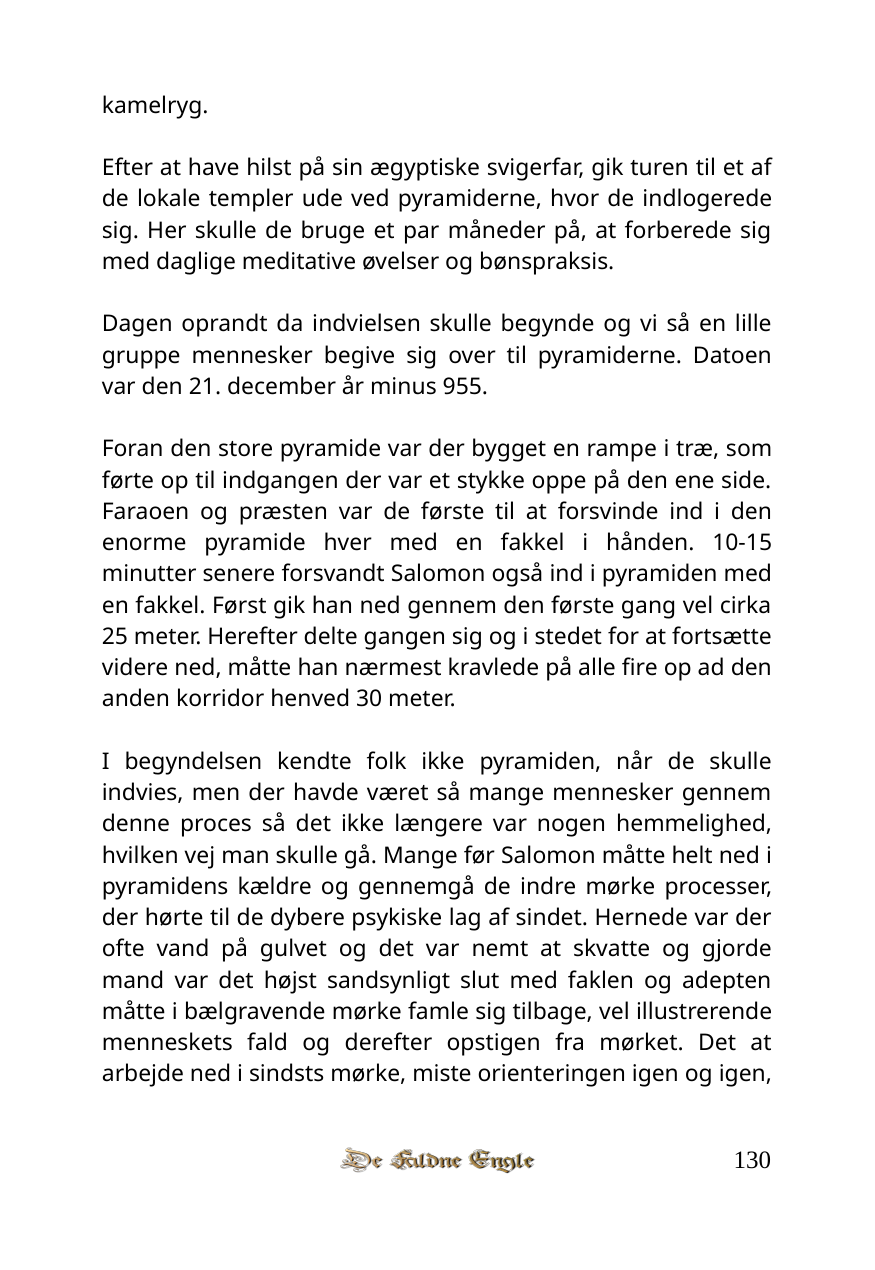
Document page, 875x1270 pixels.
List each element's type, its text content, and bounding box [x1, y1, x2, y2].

text Dagen oprandt da indvielsen skulle begynde og vi så en lille gruppe mennesker begive sig over til pyramiderne. Datoen var den 21. december år minus 955. [102, 307, 772, 401]
text Foran den store pyramide var der bygget en rampe i træ, som førte op til indgangen der var et stykke oppe på den ene side. Faraoen og præsten var de første til at forsvinde ind i den enorme pyramide hver med en fakkel i hånden. 10-15 minutter senere forsvandt Salomon også ind i pyramiden med en fakkel. Først gik han ned gennem den første gang vel cirka 25 meter. Herefter delte gangen sig og i stedet for at fortsætte videre ned, måtte han nærmest kravlede på alle fire op ad den anden korridor henved 30 meter. [102, 432, 772, 713]
text kamelryg. [102, 88, 772, 120]
text I begyndelsen kendte folk ikke pyramiden, når de skulle indvies, men der havde været så mange mennesker gennem denne proces så det ikke længere var nogen hemmelighed, hvilken vej man skulle gå. Mange før Salomon måtte helt ned i pyramidens kældre og gennemgå de indre mørke processer, der hørte til de dybere psykiske lag af sindet. Hernede var der ofte vand på gulvet og det var nemt at skvatte og gjorde mand var det højst sandsynligt slut med faklen og adepten måtte i bælgravende mørke famle sig tilbage, vel illustrerende menneskets fald og derefter opstigen fra mørket. Det at arbejde ned i sindsts mørke, miste orienteringen igen og igen, [102, 745, 772, 1088]
text Efter at have hilst på sin ægyptiske svigerfar, gik turen til et af de lokale templer ude ved pyramiderne, hvor de indlogerede sig. Her skulle de bruge et par måneder på, at forberede sig med daglige meditative øvelser og bønspraksis. [102, 151, 772, 276]
picture [337, 1145, 537, 1175]
